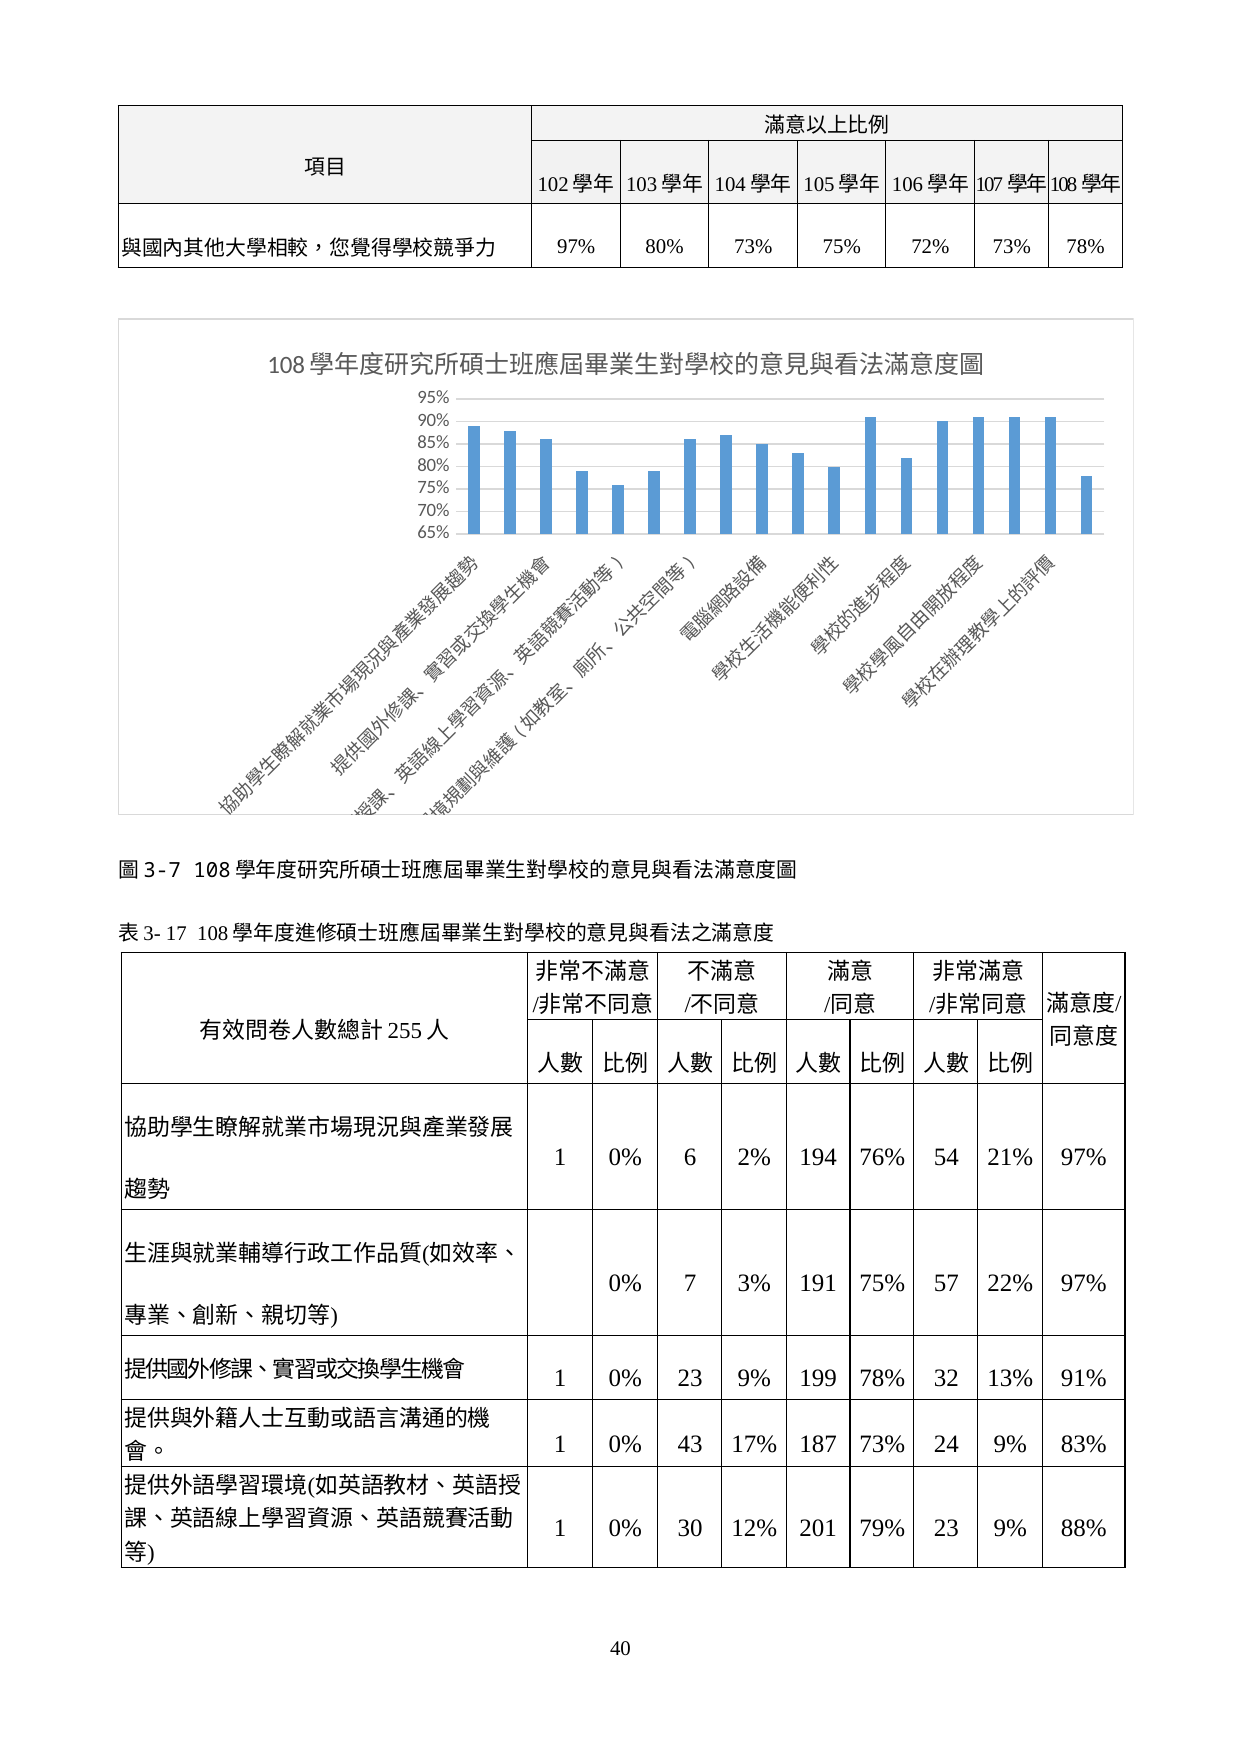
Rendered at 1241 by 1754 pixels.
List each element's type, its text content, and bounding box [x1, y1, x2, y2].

table_cell 0% [593, 1210, 657, 1335]
table_cell 比例 [978, 1020, 1042, 1083]
table_cell 人數 [914, 1020, 977, 1083]
table_header 項目 [119, 106, 531, 203]
table_cell 103學年 [621, 141, 708, 203]
table_cell 比例 [593, 1020, 657, 1083]
table_header 有效問卷人數總計255人 [122, 953, 527, 1083]
table_cell 提供國外修課、實習或交換學生機會 [122, 1336, 527, 1398]
table_cell [528, 1210, 592, 1335]
table_cell 24 [914, 1400, 977, 1466]
table_cell 1 [528, 1400, 592, 1466]
table_cell 54 [914, 1084, 977, 1209]
table_cell 73% [709, 204, 797, 267]
table_cell 1 [528, 1467, 592, 1567]
table_header 非常滿意 /非常同意 [914, 953, 1042, 1019]
table_cell 75% [851, 1210, 913, 1335]
table_cell 32 [914, 1336, 977, 1398]
table_header 非常不滿意 /非常不同意 [528, 953, 657, 1019]
table_cell 102學年 [532, 141, 620, 203]
table_cell 194 [787, 1084, 849, 1209]
table_cell 9% [978, 1400, 1042, 1466]
table_cell 199 [787, 1336, 849, 1398]
table_cell 1 [528, 1336, 592, 1398]
table_cell 9% [722, 1336, 786, 1398]
table_cell 人數 [787, 1020, 849, 1083]
table_cell 187 [787, 1400, 849, 1466]
table_cell 73% [851, 1400, 913, 1466]
table_cell 22% [978, 1210, 1042, 1335]
table_cell 9% [978, 1467, 1042, 1567]
table_cell 97% [532, 204, 620, 267]
table_cell 83% [1043, 1400, 1124, 1466]
table_cell 79% [851, 1467, 913, 1567]
table_cell 78% [851, 1336, 913, 1398]
table_cell 比例 [851, 1020, 913, 1083]
table_cell 104學年 [709, 141, 797, 203]
table_cell 與國內其他大學相較，您覺得學校競爭力 [119, 204, 531, 267]
table_cell 106學年 [886, 141, 974, 203]
table_cell 人數 [528, 1020, 592, 1083]
table_cell 7 [658, 1210, 721, 1335]
table_cell 201 [787, 1467, 849, 1567]
table_cell 91% [1043, 1336, 1124, 1398]
table_cell 23 [658, 1336, 721, 1398]
table_cell 105學年 [798, 141, 885, 203]
table_cell 人數 [658, 1020, 721, 1083]
table_cell 88% [1043, 1467, 1124, 1567]
table_cell 13% [978, 1336, 1042, 1398]
table_cell 57 [914, 1210, 977, 1335]
table_cell 30 [658, 1467, 721, 1567]
text 表3- 17 108學年度進修碩士班應屆畢業生對學校的意見與看法之滿意度 [118, 889, 1122, 952]
table_cell 75% [798, 204, 885, 267]
table_cell 1 [528, 1084, 592, 1209]
table_cell 0% [593, 1336, 657, 1398]
table_cell 0% [593, 1467, 657, 1567]
table_cell 17% [722, 1400, 786, 1466]
table_cell 提供外語學習環境(如英語教材、英語授課、英語線上學習資源、英語競賽活動等) [122, 1467, 527, 1567]
table_header 滿意度/同意度 [1043, 953, 1124, 1083]
table_cell 協助學生瞭解就業市場現況與產業發展趨勢 [122, 1084, 527, 1209]
table_cell 3% [722, 1210, 786, 1335]
table_cell 生涯與就業輔導行政工作品質(如效率、專業、創新、親切等) [122, 1210, 527, 1335]
table_cell 6 [658, 1084, 721, 1209]
table_cell 108學年 [1049, 141, 1122, 203]
table_header 滿意以上比例 [532, 106, 1122, 140]
table_cell 43 [658, 1400, 721, 1466]
table_cell 0% [593, 1400, 657, 1466]
table_header 不滿意 /不同意 [658, 953, 786, 1019]
table_cell 23 [914, 1467, 977, 1567]
table_cell 提供與外籍人士互動或語言溝通的機會。 [122, 1400, 527, 1466]
table_cell 12% [722, 1467, 786, 1567]
table_cell 0% [593, 1084, 657, 1209]
table_cell 78% [1049, 204, 1122, 267]
text 圖3-7 108學年度研究所碩士班應屆畢業生對學校的意見與看法滿意度圖 [118, 827, 1122, 889]
table_cell 21% [978, 1084, 1042, 1209]
table_cell 73% [975, 204, 1048, 267]
table_header 滿意 /同意 [787, 953, 913, 1019]
table_cell 80% [621, 204, 708, 267]
table_cell 76% [851, 1084, 913, 1209]
table_cell 比例 [722, 1020, 786, 1083]
table_cell 97% [1043, 1084, 1124, 1209]
table_cell 72% [886, 204, 974, 267]
table_cell 2% [722, 1084, 786, 1209]
table_cell 107學年 [975, 141, 1048, 203]
table_cell 97% [1043, 1210, 1124, 1335]
table_cell 191 [787, 1210, 849, 1335]
